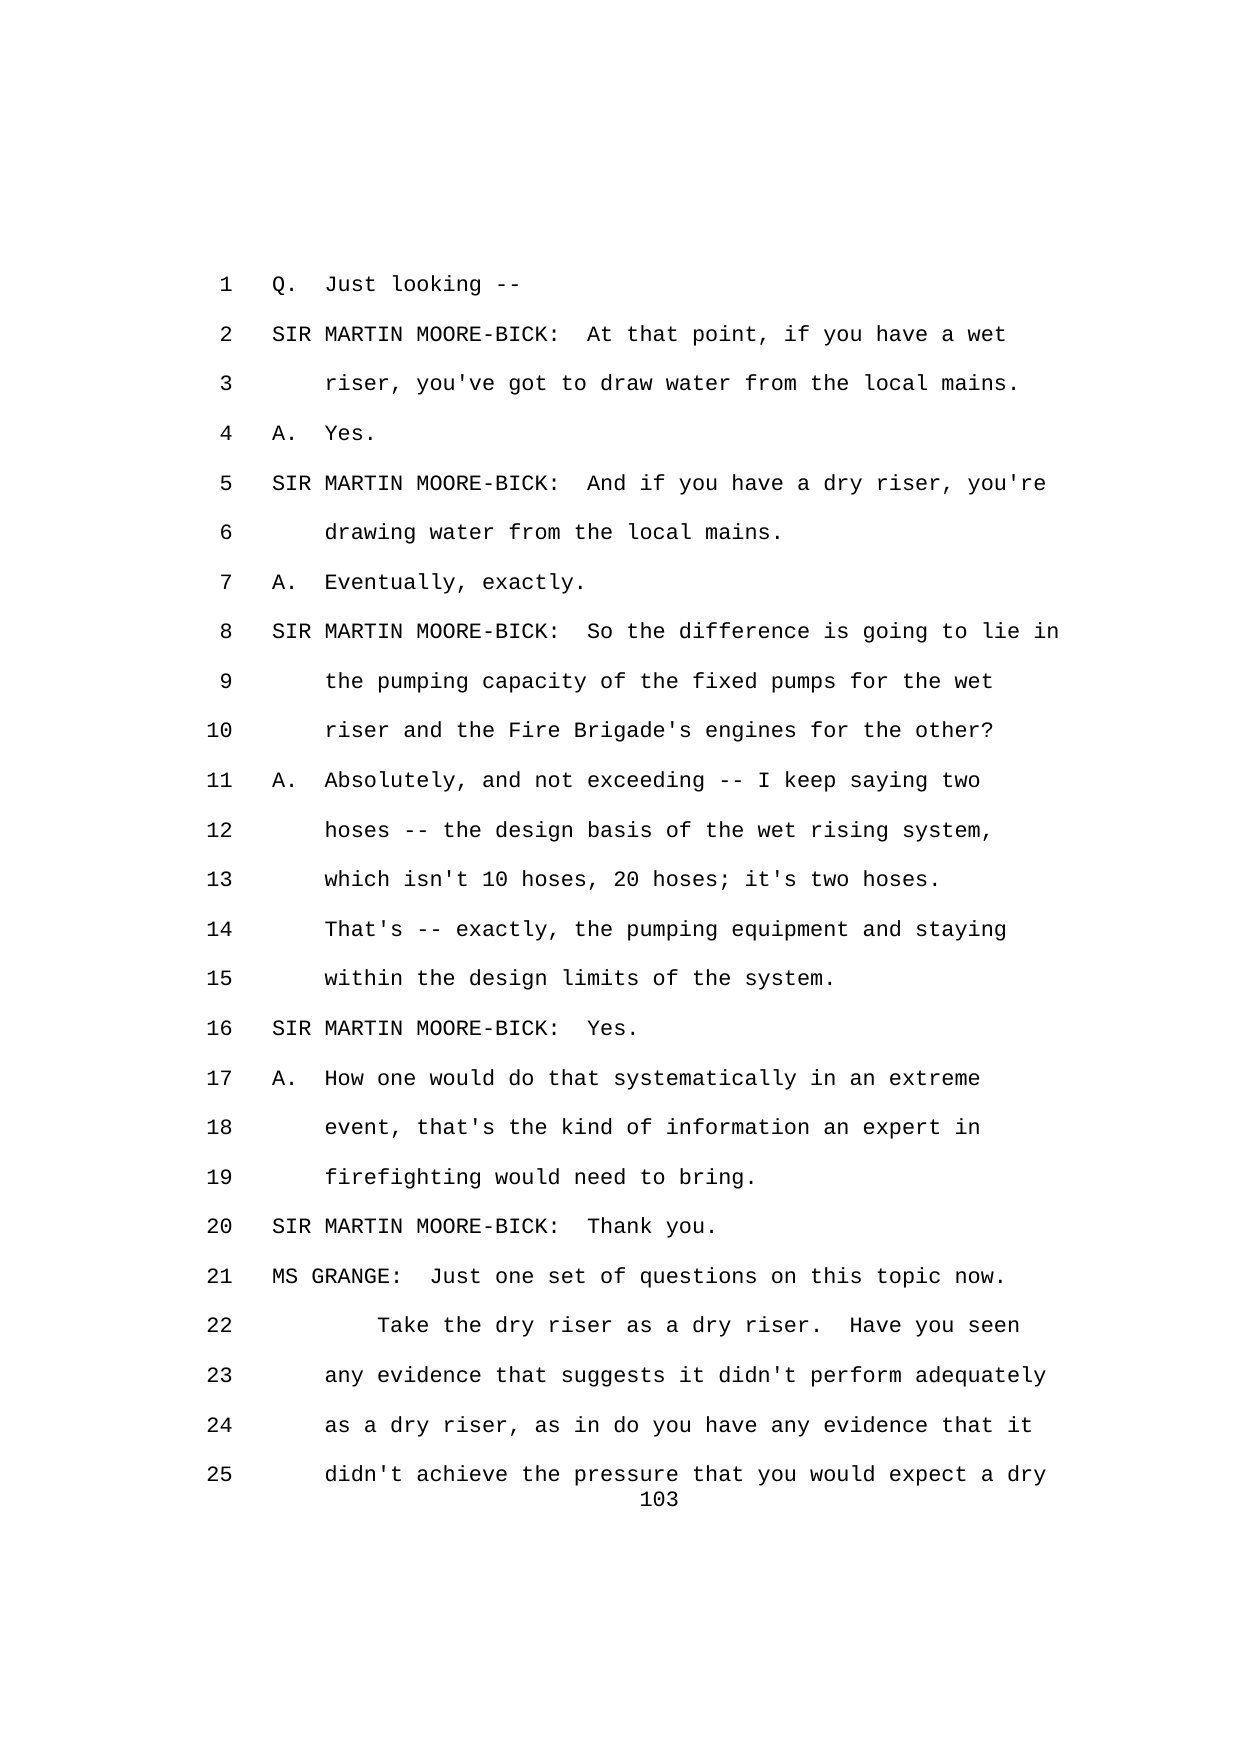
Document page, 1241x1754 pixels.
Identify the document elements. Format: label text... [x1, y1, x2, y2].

text 15 within the design limits of the system. [75, 967, 1165, 992]
text 12 hoses -- the design basis of the wet rising system, [75, 819, 1165, 843]
text 13 which isn't 10 hoses, 20 hoses; it's two hoses. [75, 868, 1165, 893]
text 1 Q. Just looking -- [75, 273, 1165, 298]
text 21 MS GRANGE: Just one set of questions on this topic now. [75, 1265, 1165, 1290]
text 7 A. Eventually, exactly. [75, 571, 1165, 596]
text 17 A. How one would do that systematically in an extreme [75, 1067, 1165, 1091]
text 18 event, that's the kind of information an expert in [75, 1116, 1165, 1141]
text 11 A. Absolutely, and not exceeding -- I keep saying two [75, 769, 1165, 794]
text 14 That's -- exactly, the pumping equipment and staying [75, 918, 1165, 943]
text 19 firefighting would need to bring. [75, 1166, 1165, 1191]
text 22 Take the dry riser as a dry riser. Have you seen [75, 1314, 1165, 1339]
text 4 A. Yes. [75, 422, 1165, 447]
text 9 the pumping capacity of the fixed pumps for the wet [75, 670, 1165, 695]
text 20 SIR MARTIN MOORE-BICK: Thank you. [75, 1215, 1165, 1240]
text 10 riser and the Fire Brigade's engines for the other? [75, 719, 1165, 744]
text 8 SIR MARTIN MOORE-BICK: So the difference is going to lie in [75, 620, 1165, 645]
text 25 didn't achieve the pressure that you would expect a dry [75, 1463, 1165, 1488]
text 16 SIR MARTIN MOORE-BICK: Yes. [75, 1017, 1165, 1042]
text 23 any evidence that suggests it didn't perform adequately [75, 1364, 1165, 1389]
text 103 [75, 1488, 1165, 1513]
text 5 SIR MARTIN MOORE-BICK: And if you have a dry riser, you're [75, 472, 1165, 496]
text 24 as a dry riser, as in do you have any evidence that it [75, 1414, 1165, 1438]
text 2 SIR MARTIN MOORE-BICK: At that point, if you have a wet [75, 323, 1165, 348]
text 3 riser, you've got to draw water from the local mains. [75, 372, 1165, 397]
text 6 drawing water from the local mains. [75, 521, 1165, 546]
